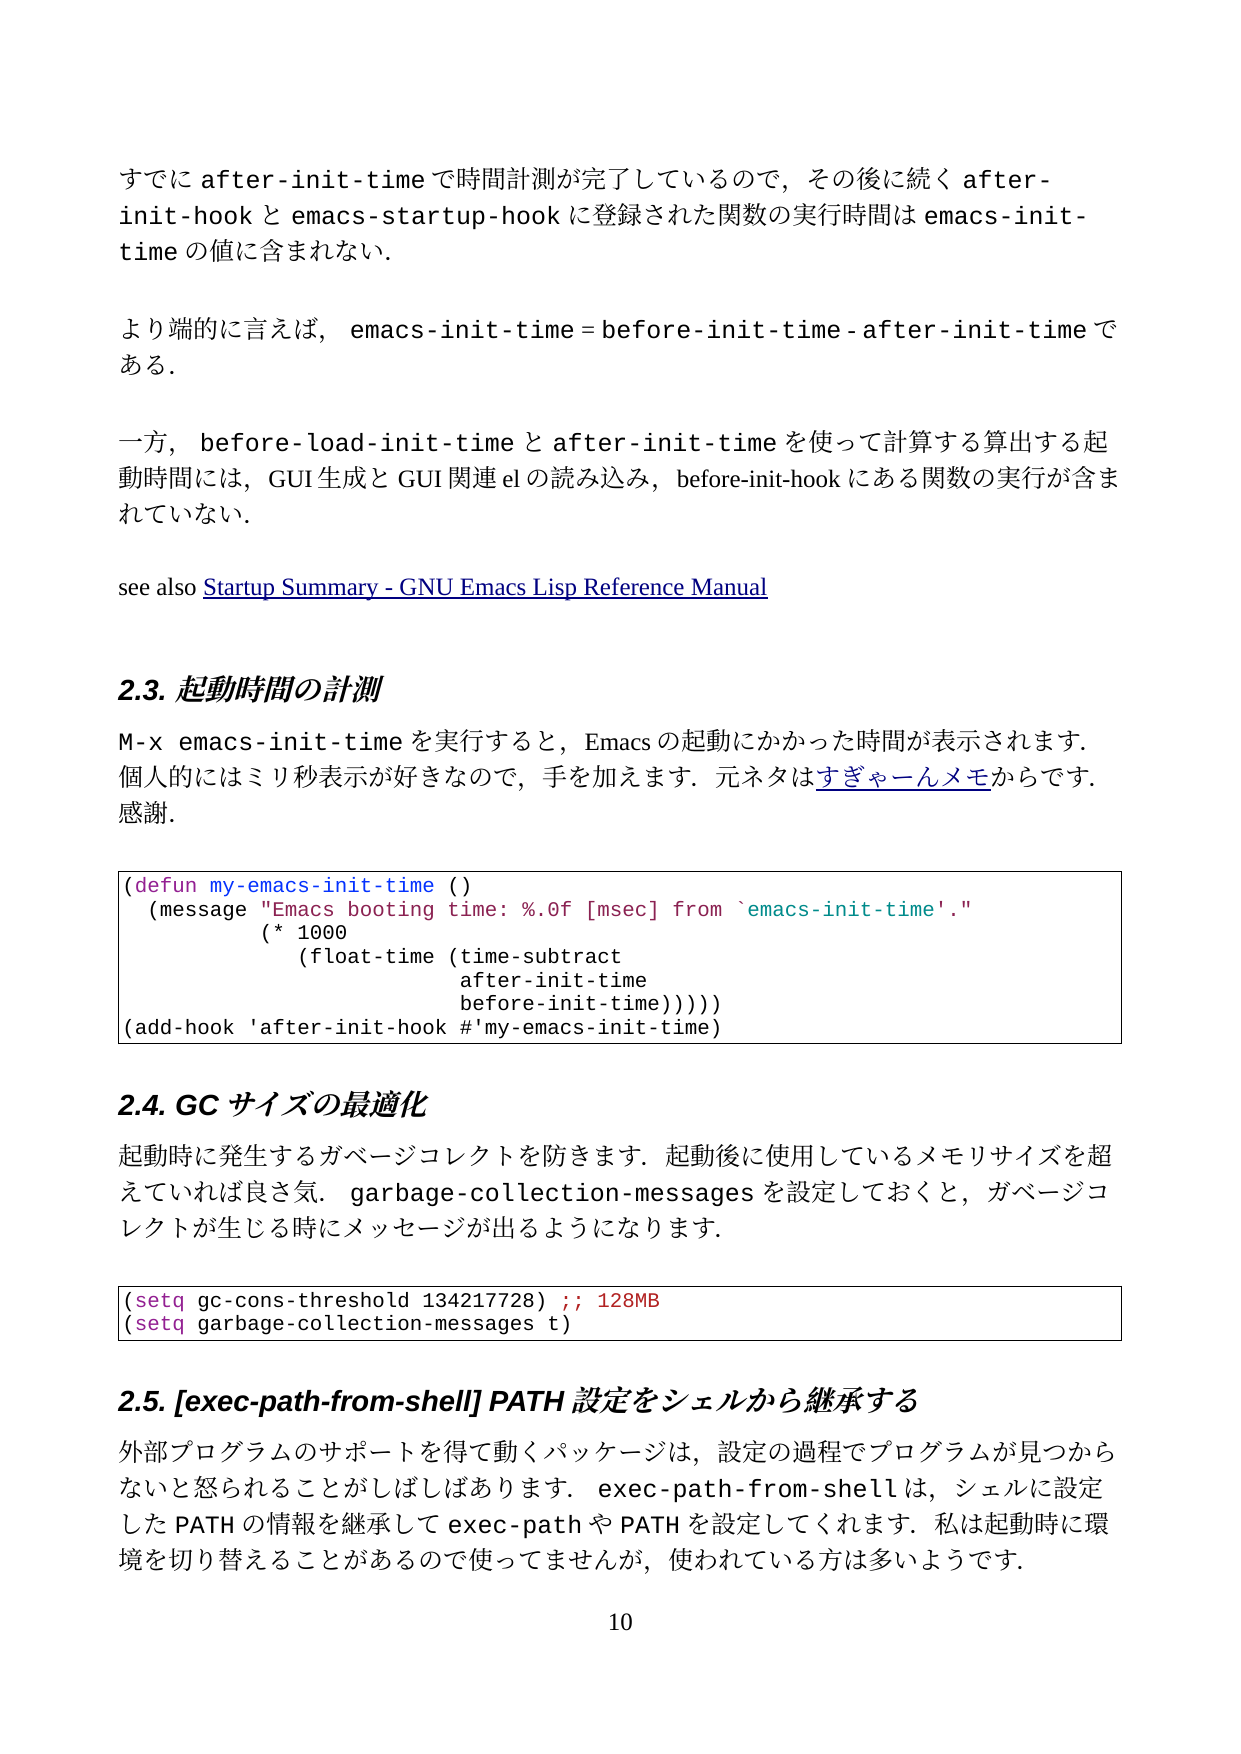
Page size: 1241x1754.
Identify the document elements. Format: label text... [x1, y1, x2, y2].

text (message "Emacs booting time: %.0f [msec] from `emacs-init-time'." [119, 895, 1121, 918]
text before-init-time))))) [119, 989, 1121, 1013]
text すでに after-init-time で時間計測が完了しているので，その後に続く after-init-hook と emacs-startup-hook に登録された関数の実行時間は emacs-init-time の値に含まれない． [118, 159, 1122, 297]
text (* 1000 [119, 918, 1121, 942]
text (setq garbage-collection-messages t) [119, 1309, 1121, 1340]
text (float-time (time-subtract [119, 942, 1121, 966]
text after-init-time [119, 966, 1121, 989]
text 起動時に発生するガベージコレクトを防きます．起動後に使用しているメモリサイズを超えていれば良さ気． garbage-collection-messages を設定しておくと，ガベージコレクトが生じる時にメッセージが出るようになります． [118, 1136, 1122, 1273]
text (add-hook 'after-init-hook #'my-emacs-init-time) [119, 1013, 1121, 1043]
text 一方， before-load-init-time と after-init-time を使って計算する算出する起動時間には，GUI生成とGUI関連elの読み込み，before-init-hook にある関数の実行が含まれていない． [118, 423, 1122, 560]
text M-x emacs-init-time を実行すると，Emacsの起動にかかった時間が表示されます．個人的にはミリ秒表示が好きなので，手を加えます．元ネタはすぎゃーんメモからです．感謝． [118, 722, 1122, 858]
text see also Startup Summary - GNU Emacs Lisp Reference Manual [118, 572, 1122, 630]
subtitle GCサイズの最適化 [118, 1082, 1122, 1124]
subtitle [exec-path-from-shell] PATH設定をシェルから継承する [118, 1378, 1122, 1420]
text 外部プログラムのサポートを得て動くパッケージは，設定の過程でプログラムが見つからないと怒られることがしばしばあります． exec-path-from-shell は，シェルに設定した PATH の情報を継承して exec-path や PATH を設定してくれます．私は起動時に環境を切り替えることがあるので使ってませんが，使われている方は多いようです． [118, 1433, 1122, 1577]
subtitle 起動時間の計測 [118, 667, 1122, 709]
text より端的に言えば， emacs-init-time = before-init-time - after-init-time である． [118, 309, 1122, 410]
text (defun my-emacs-init-time () [119, 872, 1121, 895]
text (setq gc-cons-threshold 134217728) ;; 128MB [119, 1287, 1121, 1309]
text [118, 118, 1122, 147]
